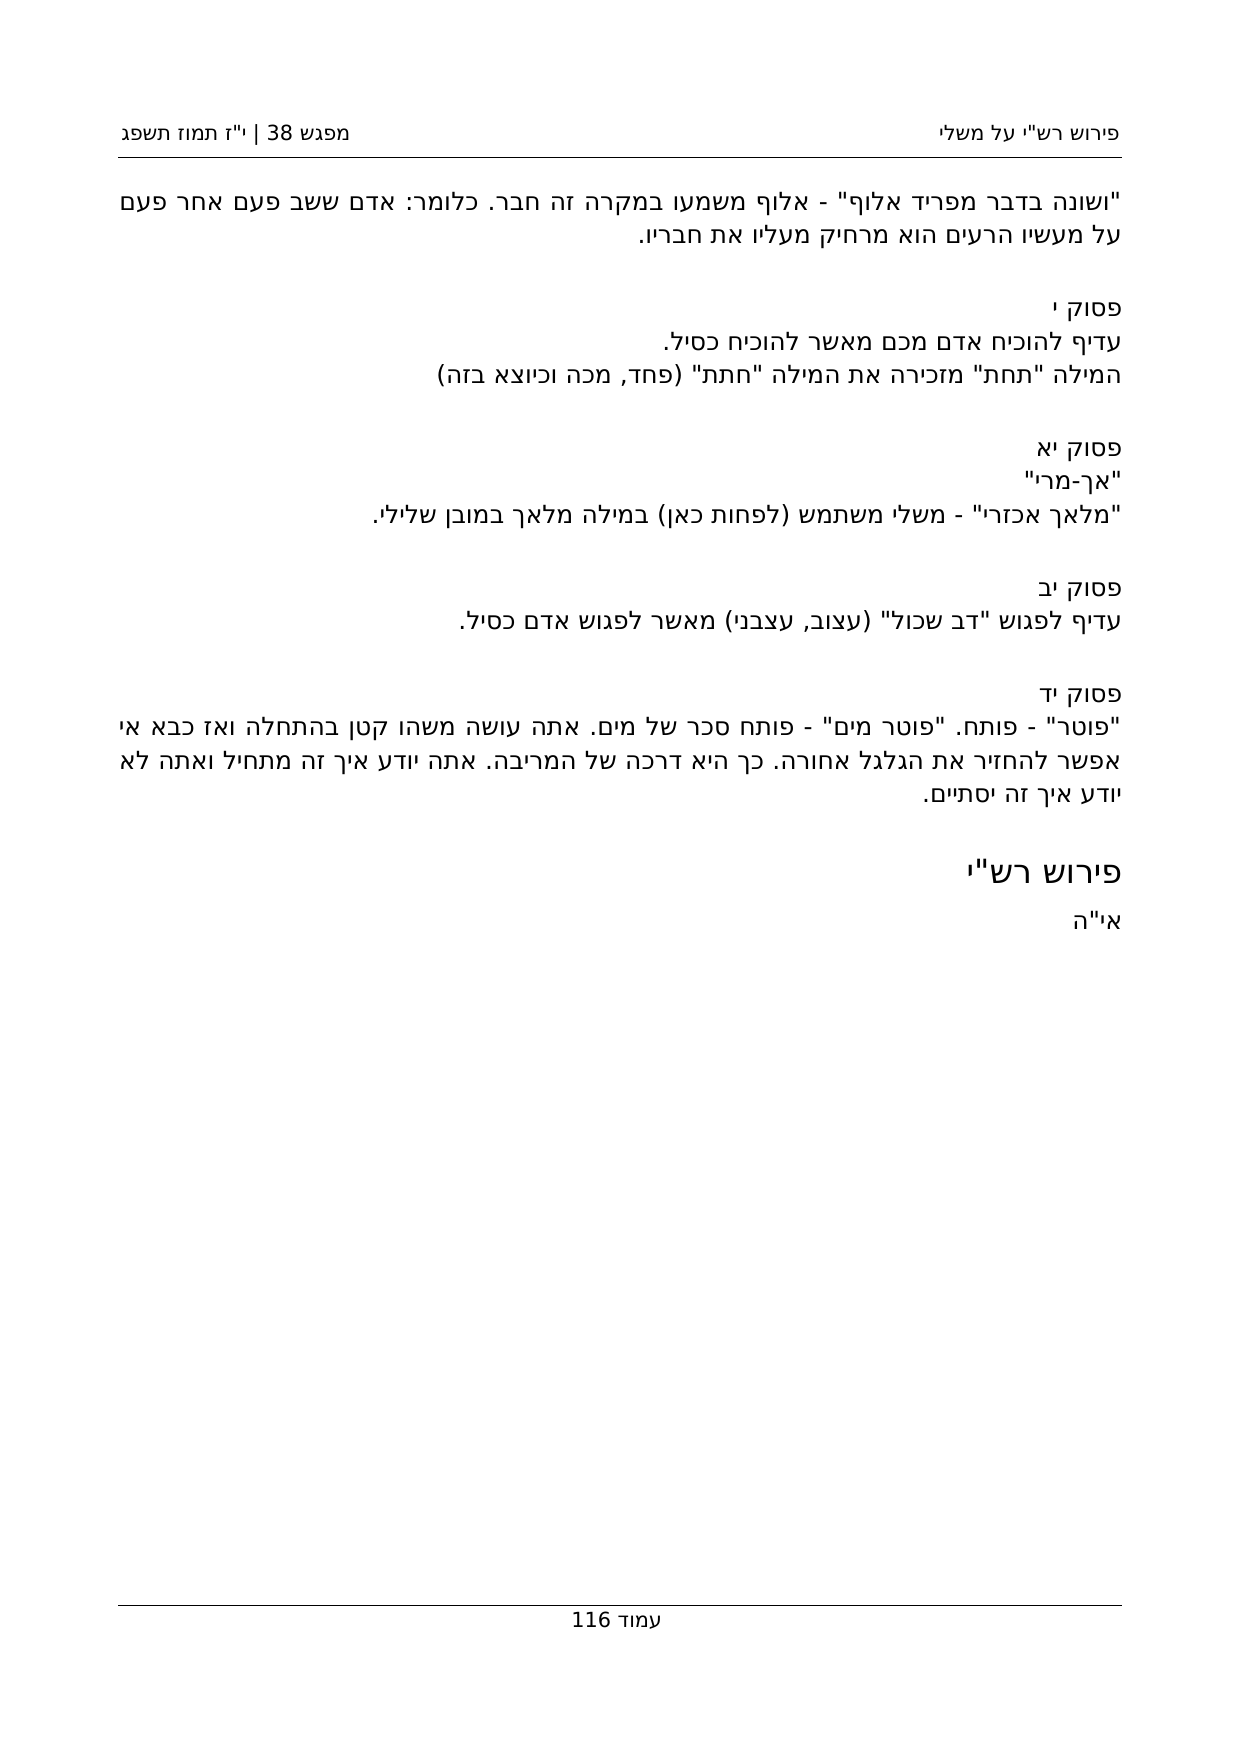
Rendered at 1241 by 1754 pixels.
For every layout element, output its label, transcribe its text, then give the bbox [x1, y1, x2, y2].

text "אך-מרי" [118, 467, 1122, 496]
text "מלאך אכזרי" - משלי משתמש (לפחות כאן) במילה מלאך במובן שלילי. [118, 500, 1122, 529]
text המילה "תחת" מזכירה את המילה "חתת" (פחד, מכה וכיוצא בזה) [118, 360, 1122, 389]
text עדיף לפגוש "דב שכול" (עצוב, עצבני) מאשר לפגוש אדם כסיל. [118, 606, 1122, 636]
text פסוק י [118, 293, 1122, 322]
text אי"ה [118, 906, 1122, 935]
text פסוק יא [118, 433, 1122, 462]
text "ושונה בדבר מפריד אלוף" - אלוף משמעו במקרה זה חבר. כלומר: אדם ששב פעם אחר פעם על מעשיו הרעים הוא מרחיק מעליו את חבריו. [118, 187, 1122, 250]
text עדיף להוכיח אדם מכם מאשר להוכיח כסיל. [118, 327, 1122, 356]
text "פוטר" - פותח. "פוטר מים" - פותח סכר של מים. אתה עושה משהו קטן בהתחלה ואז כבא אי אפשר להחזיר את הגלגל אחורה. כך היא דרכה של המריבה. אתה יודע איך זה מתחיל ואתה לא יודע איך זה יסתיים. [118, 713, 1122, 809]
text פירוש רש"י [118, 852, 1122, 891]
text פסוק יד [118, 679, 1122, 708]
text פסוק יב [118, 573, 1122, 602]
